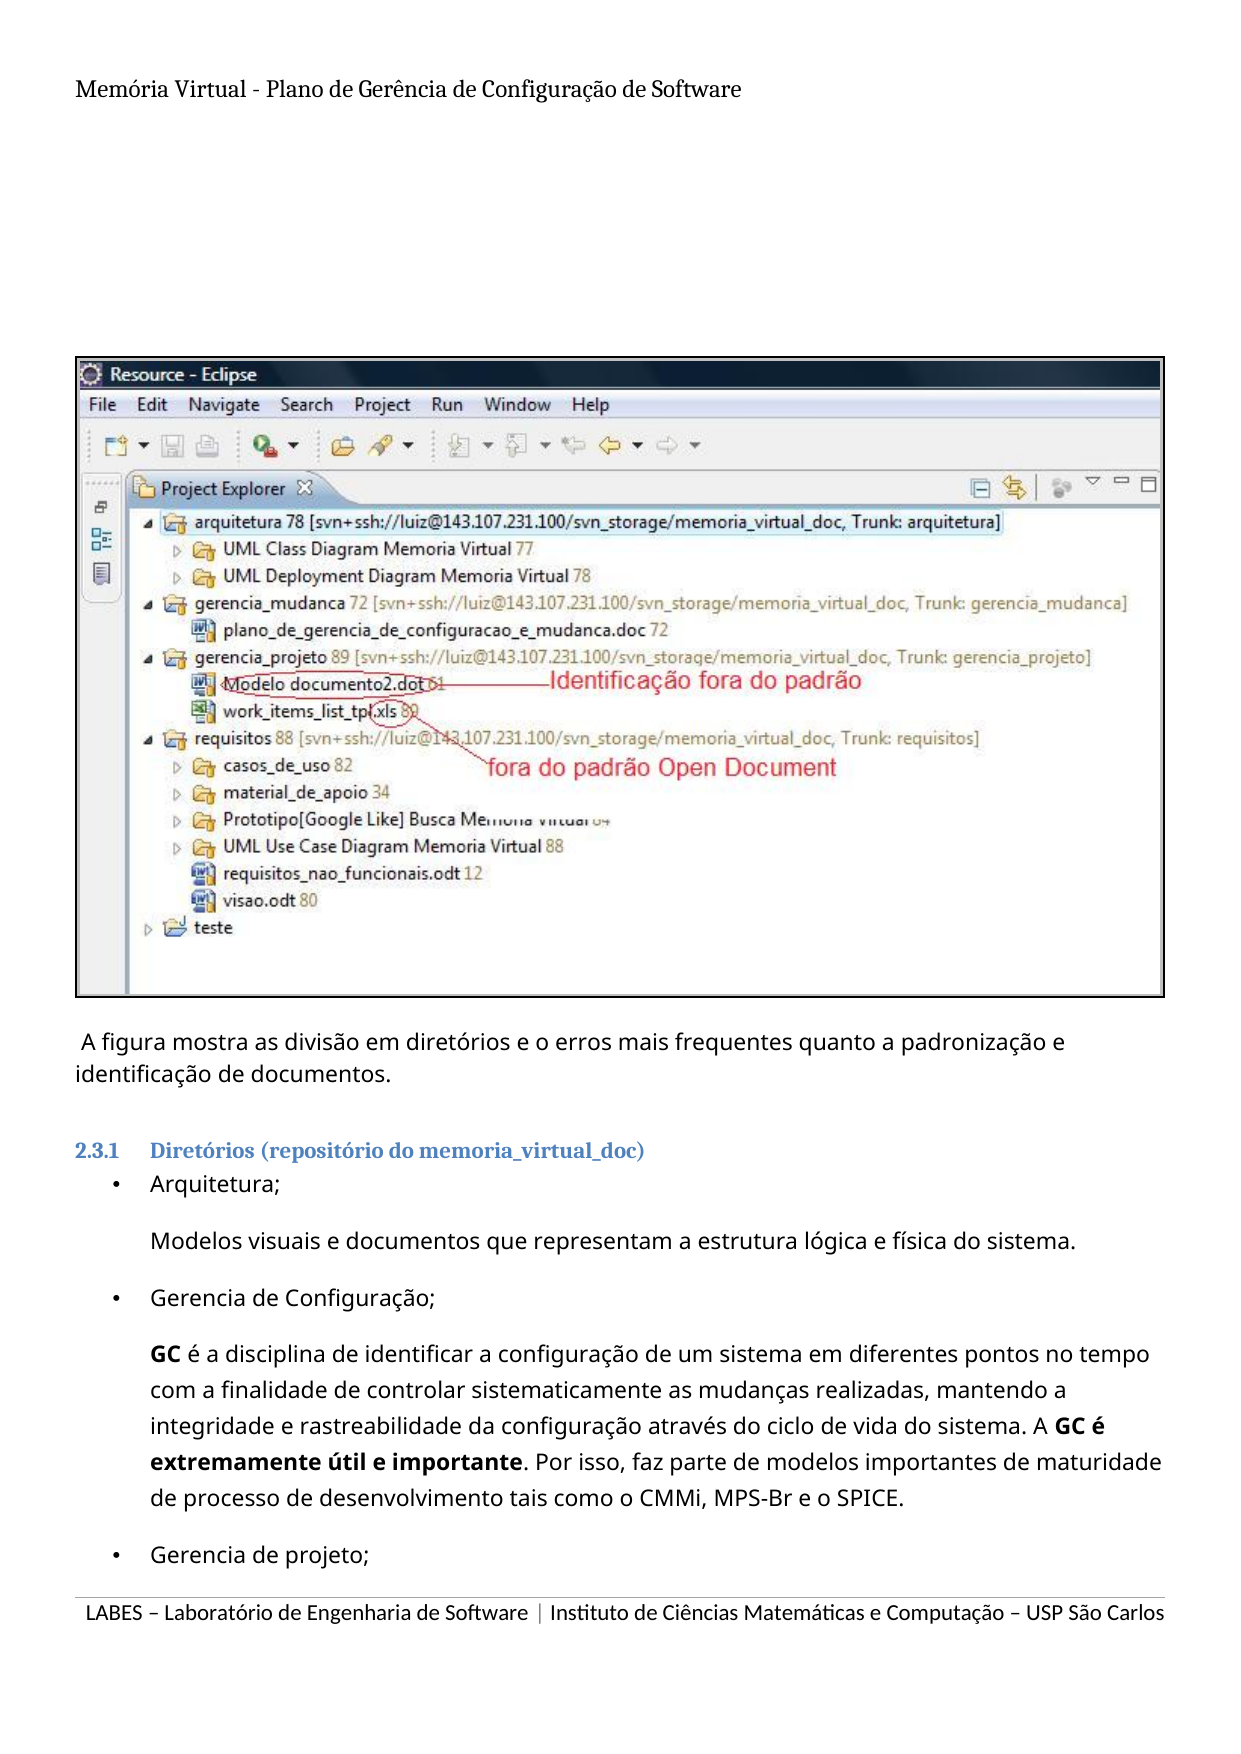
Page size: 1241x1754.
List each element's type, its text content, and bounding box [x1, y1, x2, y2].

list Gerencia de Configuração; [112, 1281, 1165, 1313]
list GC é a disciplina de identificar a configuração de um sistema em diferentes pontos no tempo com a finalidade de controlar sistematicamente as mudanças realizadas, mantendo a integridade e rastreabilidade da configuração através do ciclo de vida do sistema. A GC é extremamente útil e importante. Por isso, faz parte de modelos importantes de maturidade de processo de desenvolvimento tais como o CMMi, MPS-Br e o SPICE. [112, 1338, 1165, 1513]
list Modelos visuais e documentos que representam a estrutura lógica e física do sistema. [112, 1225, 1165, 1256]
subtitle Diretórios (repositório do memoria_virtual_doc) [75, 1138, 1165, 1164]
list Arquitetura; [112, 1168, 1165, 1199]
picture [80, 361, 1160, 994]
list Gerencia de projeto; [112, 1539, 1165, 1570]
text A figura mostra as divisão em diretórios e o erros mais frequentes quanto a padronização e identificação de documentos. [75, 1026, 1165, 1089]
